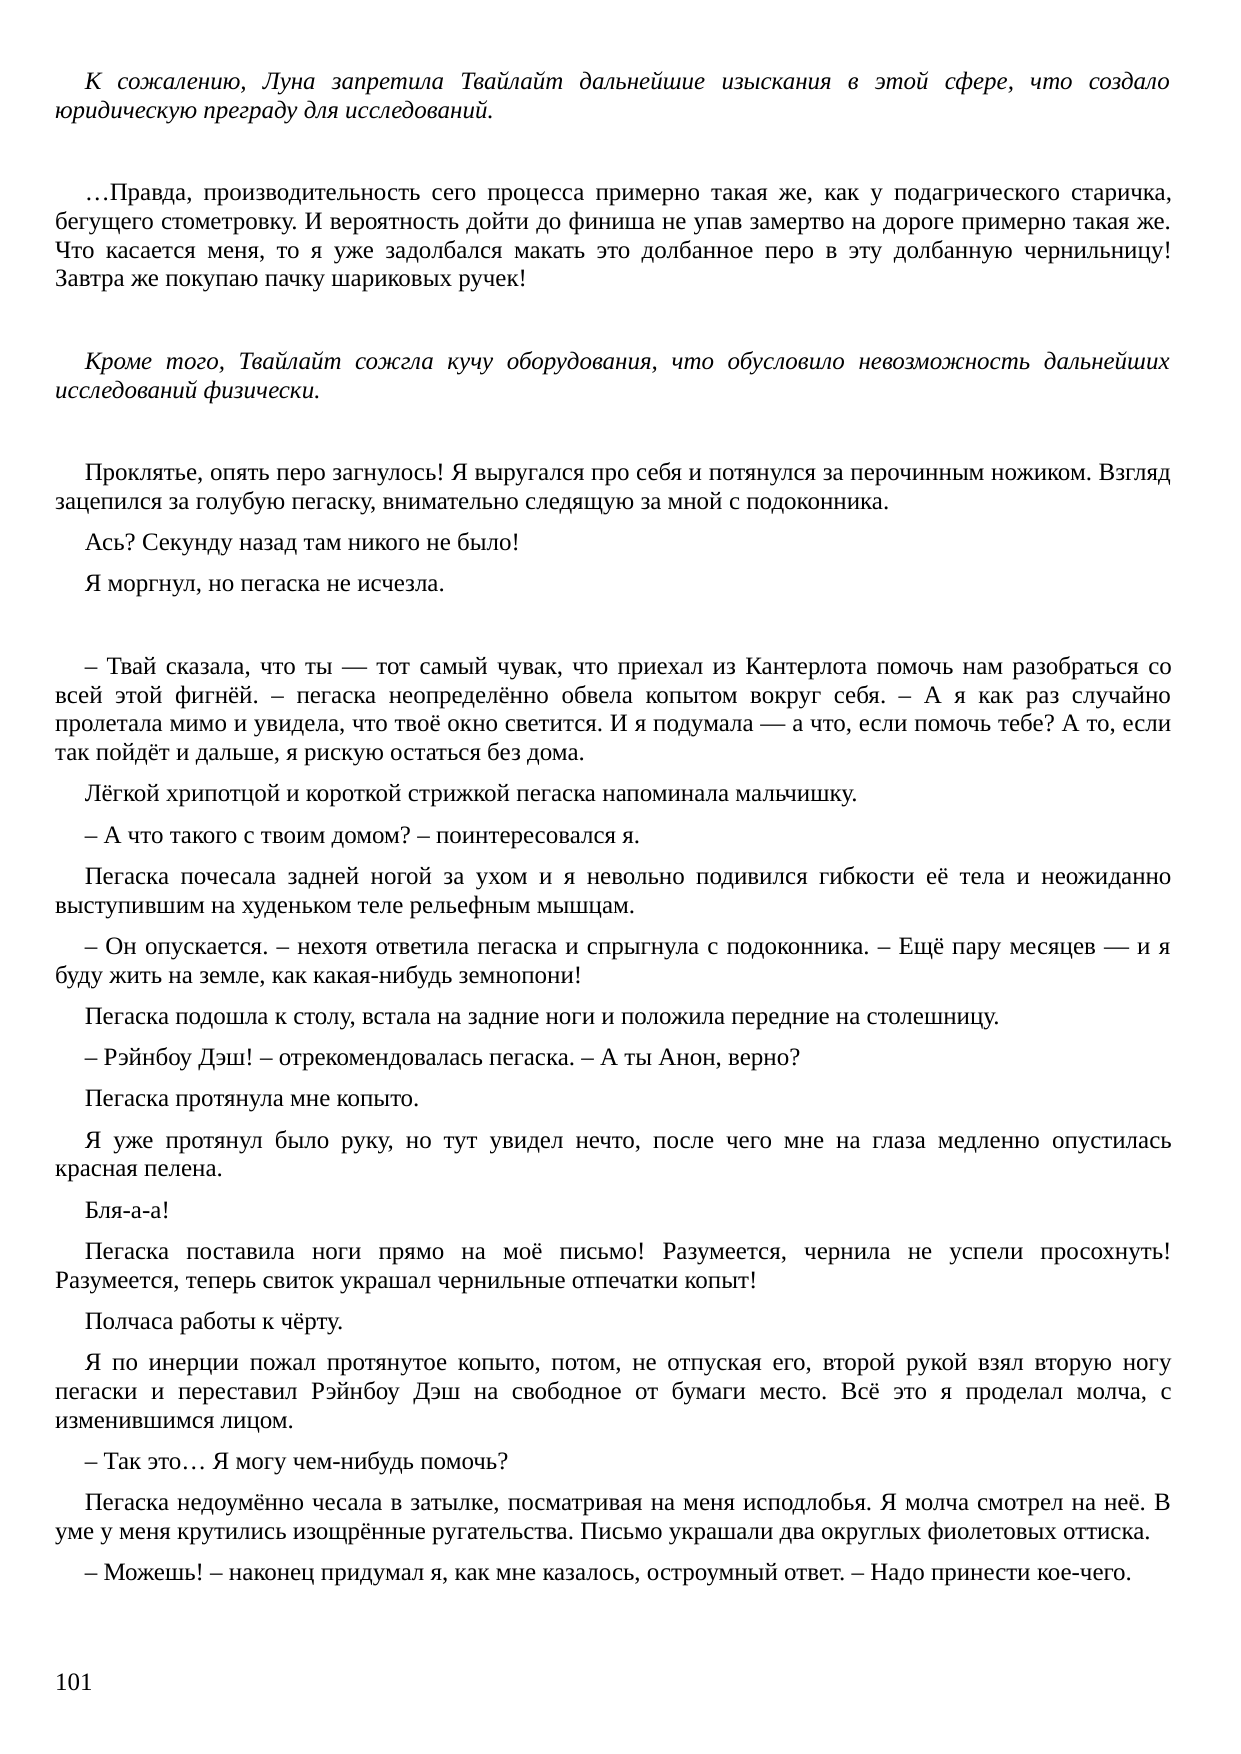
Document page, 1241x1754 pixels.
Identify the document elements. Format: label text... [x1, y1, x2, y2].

text Я по инерции пожал протянутое копыто, потом, не отпуская его, второй рукой взял вторую ногу пегаски и переставил Рэйнбоу Дэш на свободное от бумаги место. Всё это я проделал молча, с изменившимся лицом. [55, 1347, 1173, 1433]
text Я уже протянул было руку, но тут увидел нечто, после чего мне на глаза медленно опустилась красная пелена. [55, 1125, 1173, 1182]
text …Правда, производительность сего процесса примерно такая же, как у подагрического старичка, бегущего стометровку. И вероятность дойти до финиша не упав замертво на дороге примерно такая же. Что касается меня, то я уже задолбался макать это долбанное перо в эту долбанную чернильницу! Завтра же покупаю пачку шариковых ручек! [55, 177, 1173, 292]
text – Твай сказала, что ты — тот самый чувак, что приехал из Кантерлота помочь нам разобраться со всей этой фигнёй. – пегаска неопределённо обвела копытом вокруг себя. – А я как раз случайно пролетала мимо и увидела, что твоё окно светится. И я подумала — а что, если помочь тебе? А то, если так пойдёт и дальше, я рискую остаться без дома. [55, 651, 1173, 766]
text – Он опускается. – нехотя ответила пегаска и спрыгнула с подоконника. – Ещё пару месяцев — и я буду жить на земле, как какая-нибудь земнопони! [55, 931, 1173, 988]
text – Так это… Я могу чем-нибудь помочь? [55, 1446, 1173, 1475]
text Проклятье, опять перо загнулось! Я выругался про себя и потянулся за перочинным ножиком. Взгляд зацепился за голубую пегаску, внимательно следящую за мной с подоконника. [55, 457, 1173, 515]
text – Рэйнбоу Дэш! – отрекомендовалась пегаска. – А ты Анон, верно? [55, 1042, 1173, 1071]
text – Можешь! – наконец придумал я, как мне казалось, остроумный ответ. – Надо принести кое-чего. [55, 1557, 1173, 1586]
text К сожалению, Луна запретила Твайлайт дальнейшие изыскания в этой сфере, что создало юридическую преграду для исследований. [55, 66, 1173, 123]
text Пегаска подошла к столу, встала на задние ноги и положила передние на столешницу. [55, 1001, 1173, 1030]
text Полчаса работы к чёрту. [55, 1306, 1173, 1335]
text Бля-а-а! [55, 1195, 1173, 1223]
text Я моргнул, но пегаска не исчезла. [55, 568, 1173, 597]
text – А что такого с твоим домом? – поинтересовался я. [55, 820, 1173, 848]
text Пегаска поставила ноги прямо на моё письмо! Разумеется, чернила не успели просохнуть! Разумеется, теперь свиток украшал чернильные отпечатки копыт! [55, 1236, 1173, 1293]
text Пегаска недоумённо чесала в затылке, посматривая на меня исподлобья. Я молча смотрел на неё. В уме у меня крутились изощрённые ругательства. Письмо украшали два округлых фиолетовых оттиска. [55, 1487, 1173, 1545]
text Пегаска протянула мне копыто. [55, 1083, 1173, 1112]
text Лёгкой хрипотцой и короткой стрижкой пегаска напоминала мальчишку. [55, 778, 1173, 807]
text Пегаска почесала задней ногой за ухом и я невольно подивился гибкости её тела и неожиданно выступившим на худеньком теле рельефным мышцам. [55, 861, 1173, 918]
text Кроме того, Твайлайт сожгла кучу оборудования, что обусловило невозможность дальнейших исследований физически. [55, 346, 1173, 403]
text Ась? Секунду назад там никого не было! [55, 527, 1173, 556]
